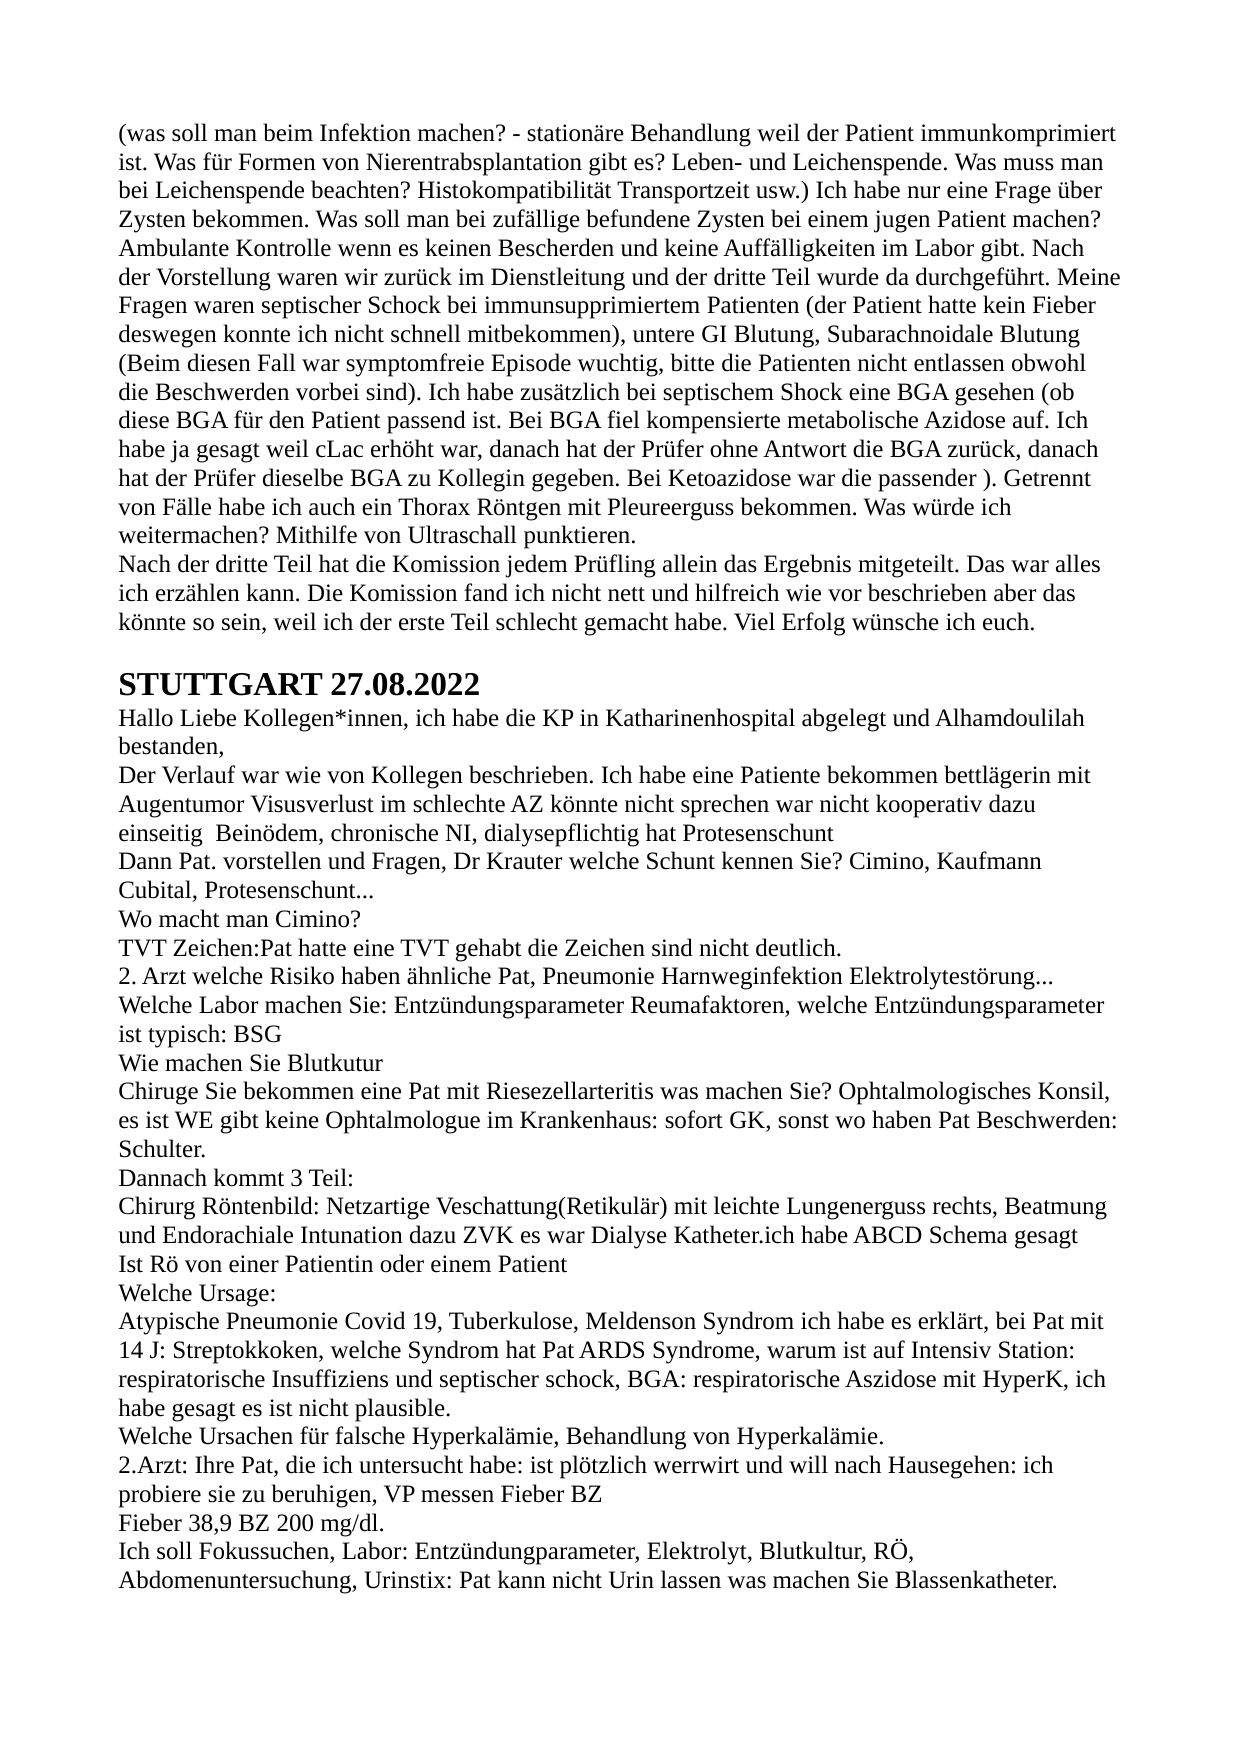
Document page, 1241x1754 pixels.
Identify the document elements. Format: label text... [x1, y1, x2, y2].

text Chirurg Röntenbild: Netzartige Veschattung(Retikulär) mit leichte Lungenerguss rechts, Beatmung und Endorachiale Intunation dazu ZVK es war Dialyse Katheter.ich habe ABCD Schema gesagt [118, 1191, 1122, 1249]
text Wie machen Sie Blutkutur [118, 1048, 1122, 1076]
text Nach der dritte Teil hat die Komission jedem Prüfling allein das Ergebnis mitgeteilt. Das war alles ich erzählen kann. Die Komission fand ich nicht nett und hilfreich wie vor beschrieben aber das könnte so sein, weil ich der erste Teil schlecht gemacht habe. Viel Erfolg wünsche ich euch. [118, 549, 1122, 636]
text Ist Rö von einer Patientin oder einem Patient [118, 1249, 1122, 1278]
text Dann Pat. vorstellen und Fragen, Dr Krauter welche Schunt kennen Sie? Cimino, Kaufmann Cubital, Protesenschunt... [118, 846, 1122, 904]
text Atypische Pneumonie Covid 19, Tuberkulose, Meldenson Syndrom ich habe es erklärt, bei Pat mit 14 J: Streptokkoken, welche Syndrom hat Pat ARDS Syndrome, warum ist auf Intensiv Station: respiratorische Insuffiziens und septischer schock, BGA: respiratorische Aszidose mit HyperK, ich habe gesagt es ist nicht plausible. [118, 1306, 1122, 1421]
text Chiruge Sie bekommen eine Pat mit Riesezellarteritis was machen Sie? Ophtalmologisches Konsil, es ist WE gibt keine Ophtalmologue im Krankenhaus: sofort GK, sonst wo haben Pat Beschwerden: Schulter. [118, 1076, 1122, 1163]
text Welche Labor machen Sie: Entzündungsparameter Reumafaktoren, welche Entzündungsparameter ist typisch: BSG [118, 990, 1122, 1048]
text Wo macht man Cimino? [118, 904, 1122, 933]
text Welche Ursage: [118, 1278, 1122, 1306]
text TVT Zeichen:Pat hatte eine TVT gehabt die Zeichen sind nicht deutlich. [118, 933, 1122, 961]
text Der Verlauf war wie von Kollegen beschrieben. Ich habe eine Patiente bekommen bettlägerin mit Augentumor Visusverlust im schlechte AZ könnte nicht sprechen war nicht kooperativ dazu einseitig Beinödem, chronische NI, dialysepflichtig hat Protesenschunt [118, 760, 1122, 846]
text Fieber 38,9 BZ 200 mg/dl. [118, 1508, 1122, 1536]
text Dannach kommt 3 Teil: [118, 1163, 1122, 1191]
text STUTTGART 27.08.2022 [118, 664, 1122, 703]
text 2. Arzt welche Risiko haben ähnliche Pat, Pneumonie Harnweginfektion Elektrolytestörung... [118, 961, 1122, 990]
text Ich soll Fokussuchen, Labor: Entzündungparameter, Elektrolyt, Blutkultur, RÖ, Abdomenuntersuchung, Urinstix: Pat kann nicht Urin lassen was machen Sie Blassenkatheter. [118, 1536, 1122, 1594]
text (was soll man beim Infektion machen? - stationäre Behandlung weil der Patient immunkomprimiert ist. Was für Formen von Nierentrabsplantation gibt es? Leben- und Leichenspende. Was muss man bei Leichenspende beachten? Histokompatibilität Transportzeit usw.) Ich habe nur eine Frage über Zysten bekommen. Was soll man bei zufällige befundene Zysten bei einem jugen Patient machen? Ambulante Kontrolle wenn es keinen Bescherden und keine Auffälligkeiten im Labor gibt. Nach der Vorstellung waren wir zurück im Dienstleitung und der dritte Teil wurde da durchgeführt. Meine Fragen waren septischer Schock bei immunsupprimiertem Patienten (der Patient hatte kein Fieber deswegen konnte ich nicht schnell mitbekommen), untere GI Blutung, Subarachnoidale Blutung (Beim diesen Fall war symptomfreie Episode wuchtig, bitte die Patienten nicht entlassen obwohl die Beschwerden vorbei sind). Ich habe zusätzlich bei septischem Shock eine BGA gesehen (ob diese BGA für den Patient passend ist. Bei BGA fiel kompensierte metabolische Azidose auf. Ich habe ja gesagt weil cLac erhöht war, danach hat der Prüfer ohne Antwort die BGA zurück, danach hat der Prüfer dieselbe BGA zu Kollegin gegeben. Bei Ketoazidose war die passender ). Getrennt von Fälle habe ich auch ein Thorax Röntgen mit Pleureerguss bekommen. Was würde ich weitermachen? Mithilfe von Ultraschall punktieren. [118, 118, 1122, 549]
text 2.Arzt: Ihre Pat, die ich untersucht habe: ist plötzlich werrwirt und will nach Hausegehen: ich probiere sie zu beruhigen, VP messen Fieber BZ [118, 1450, 1122, 1508]
text Hallo Liebe Kollegen*innen, ich habe die KP in Katharinenhospital abgelegt und Alhamdoulilah bestanden, [118, 703, 1122, 760]
text Welche Ursachen für falsche Hyperkalämie, Behandlung von Hyperkalämie. [118, 1421, 1122, 1450]
